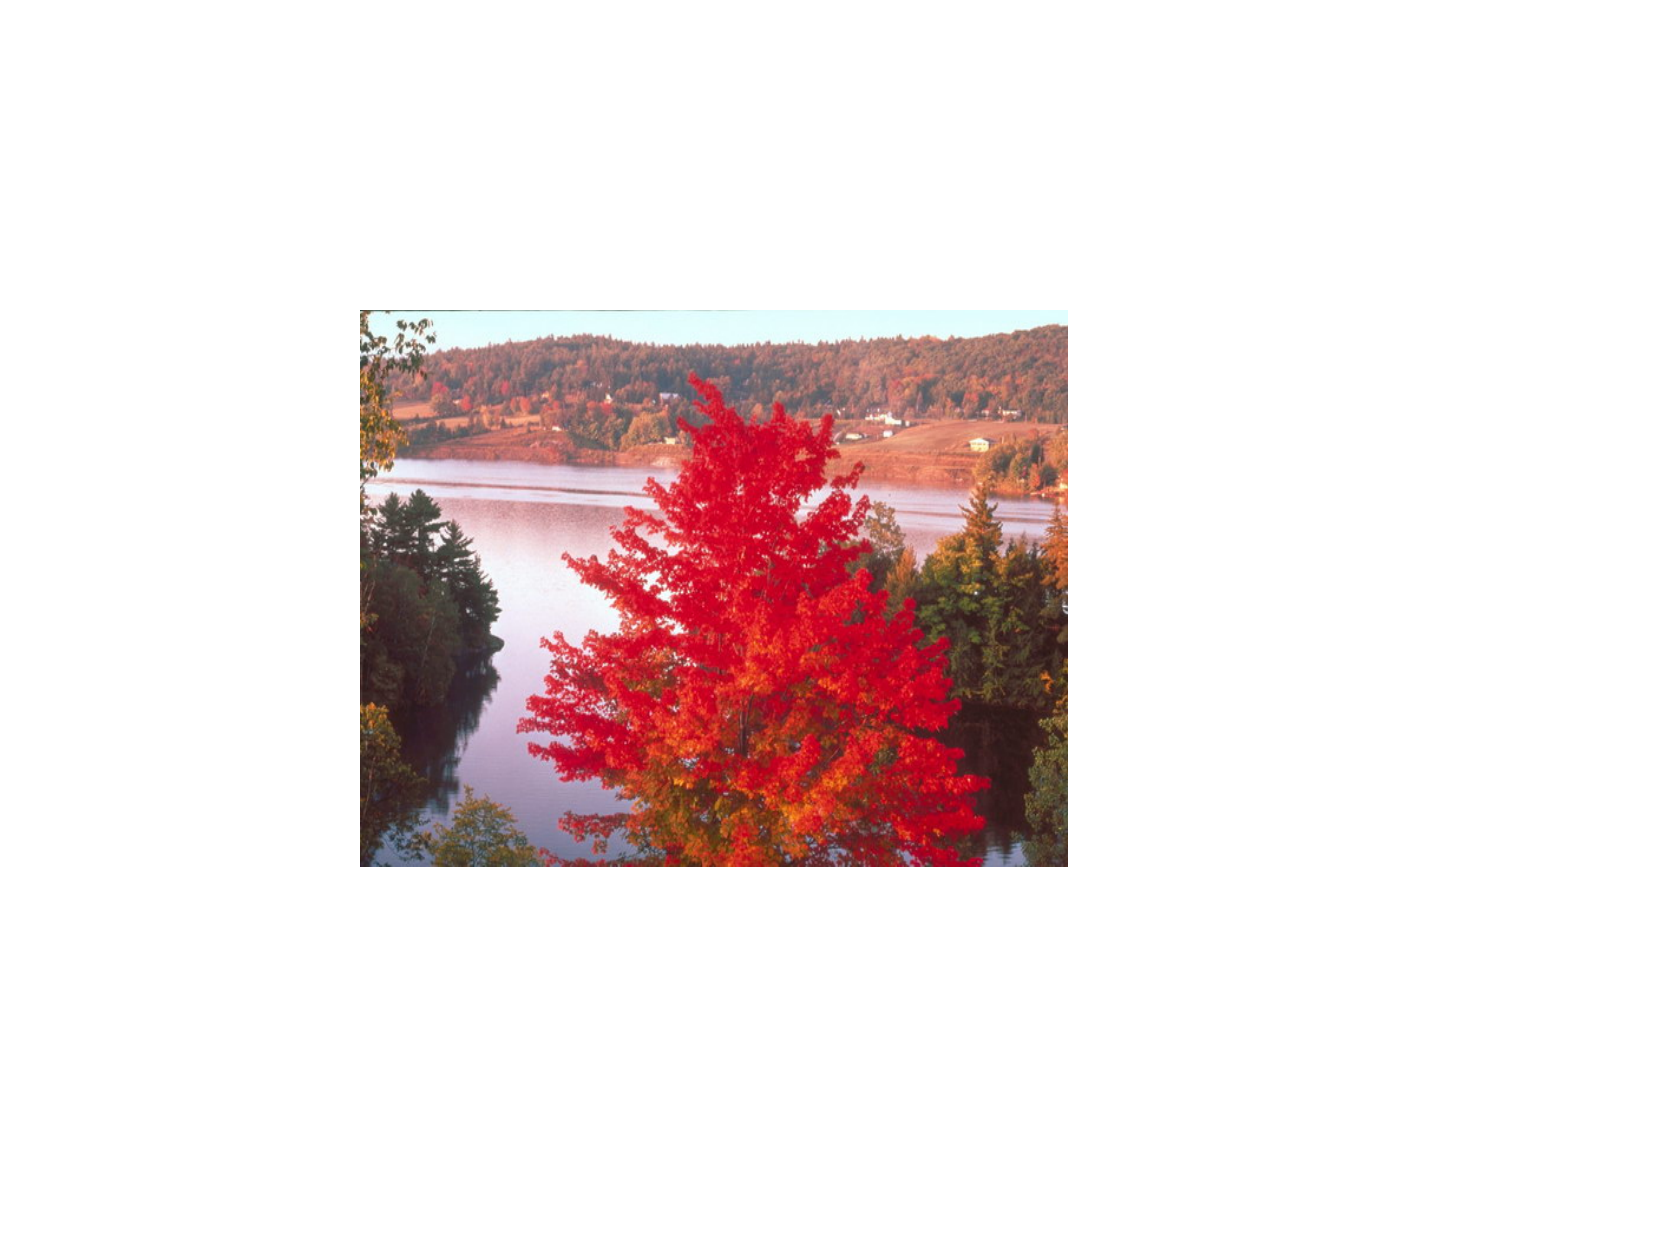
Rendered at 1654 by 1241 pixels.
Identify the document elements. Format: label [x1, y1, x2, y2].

picture [360, 310, 1068, 867]
